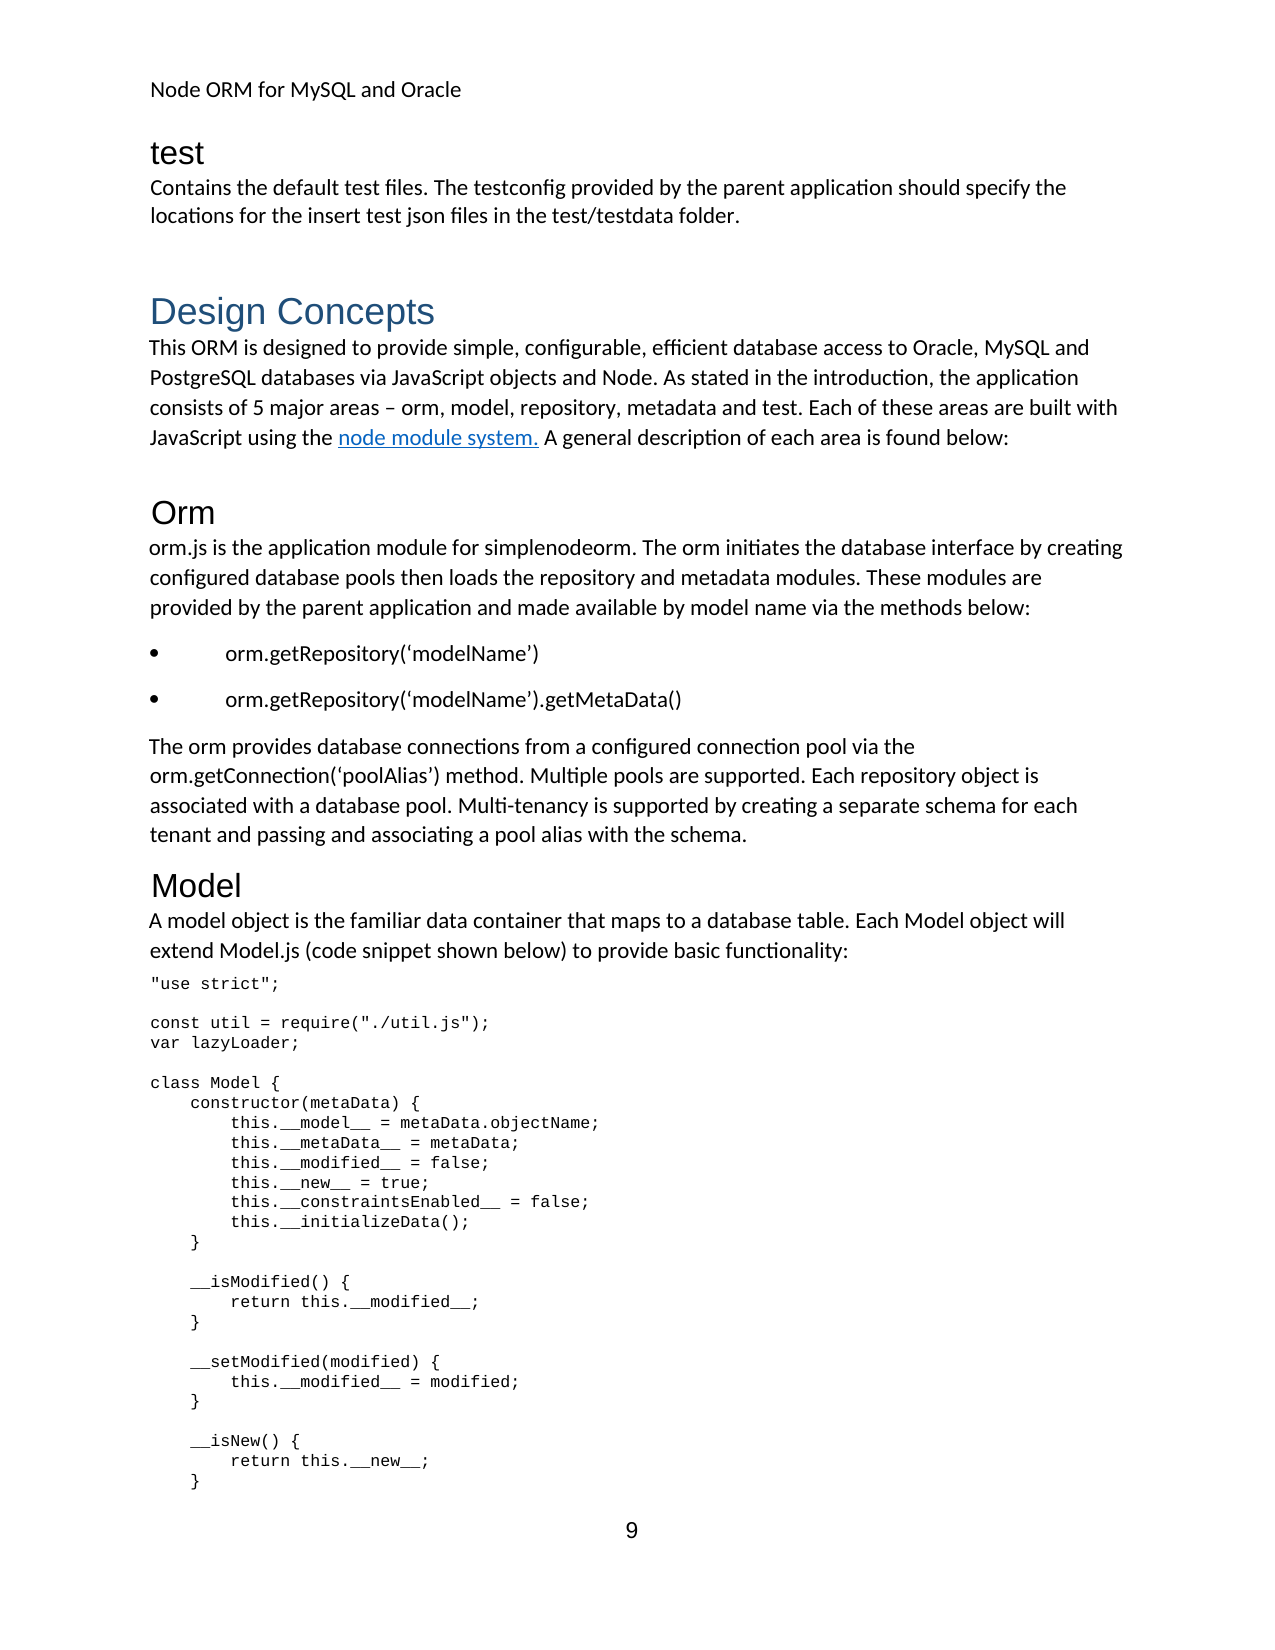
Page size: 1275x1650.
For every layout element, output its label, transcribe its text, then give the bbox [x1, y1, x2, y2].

text __setModified(modified) { [150, 1353, 1143, 1372]
text this.__initializeData(); [150, 1214, 1143, 1233]
text constructor(metaData) { [150, 1094, 1143, 1113]
text } [150, 1313, 1143, 1332]
text var lazyLoader; [150, 1035, 1143, 1054]
text __isModified() { [150, 1274, 1143, 1292]
text } [150, 1393, 1143, 1412]
text this.__modified__ = false; [150, 1154, 1143, 1173]
subtitle Design Concepts [149, 289, 1143, 332]
text orm.js is the application module for simplenodeorm. The orm initiates the database interface by creating configured database pools then loads the repository and metadata modules. These modules are provided by the parent application and made available by model name via the methods below: [148, 533, 1132, 621]
subtitle Orm [151, 493, 1143, 532]
text const util = require("./util.js"); [150, 1015, 1143, 1034]
subtitle Model [151, 867, 1143, 905]
text } [150, 1473, 1143, 1491]
subtitle test [150, 133, 1143, 171]
text } [150, 1234, 1143, 1253]
text this.__metaData__ = metaData; [150, 1134, 1143, 1153]
text The orm provides database connections from a configured connection pool via the orm.getConnection(‘poolAlias’) method. Multiple pools are supported. Each repository object is associated with a database pool. Multi-tenancy is supported by creating a separate schema for each tenant and passing and associating a pool alias with the schema. [148, 732, 1142, 848]
text class Model { [150, 1075, 1143, 1093]
text This ORM is designed to provide simple, configurable, efficient database access to Oracle, MySQL and PostgreSQL databases via JavaScript objects and Node. As stated in the introduction, the application consists of 5 major areas – orm, model, repository, metadata and test. Each of these areas are built with JavaScript using the node module system. A general description of each area is found below: [148, 333, 1132, 451]
text this.__constraintsEnabled__ = false; [150, 1194, 1143, 1213]
text this.__model__ = metaData.objectName; [150, 1114, 1143, 1133]
list orm.getRepository(‘modelName’) [150, 639, 789, 667]
text this.__new__ = true; [150, 1174, 1143, 1193]
text return this.__new__; [150, 1453, 1143, 1472]
text __isNew() { [150, 1433, 1143, 1452]
text A model object is the familiar data container that maps to a database table. Each Model object will extend Model.js (code snippet shown below) to provide basic functionality: [148, 907, 1132, 964]
text Contains the default test files. The testconfig provided by the parent application should specify the locations for the insert test json files in the test/testdata folder. [150, 173, 1143, 229]
text "use strict"; [150, 975, 1143, 994]
text this.__modified__ = modified; [150, 1373, 1143, 1392]
text return this.__modified__; [150, 1293, 1143, 1312]
list orm.getRepository(‘modelName’).getMetaData() [150, 686, 789, 714]
